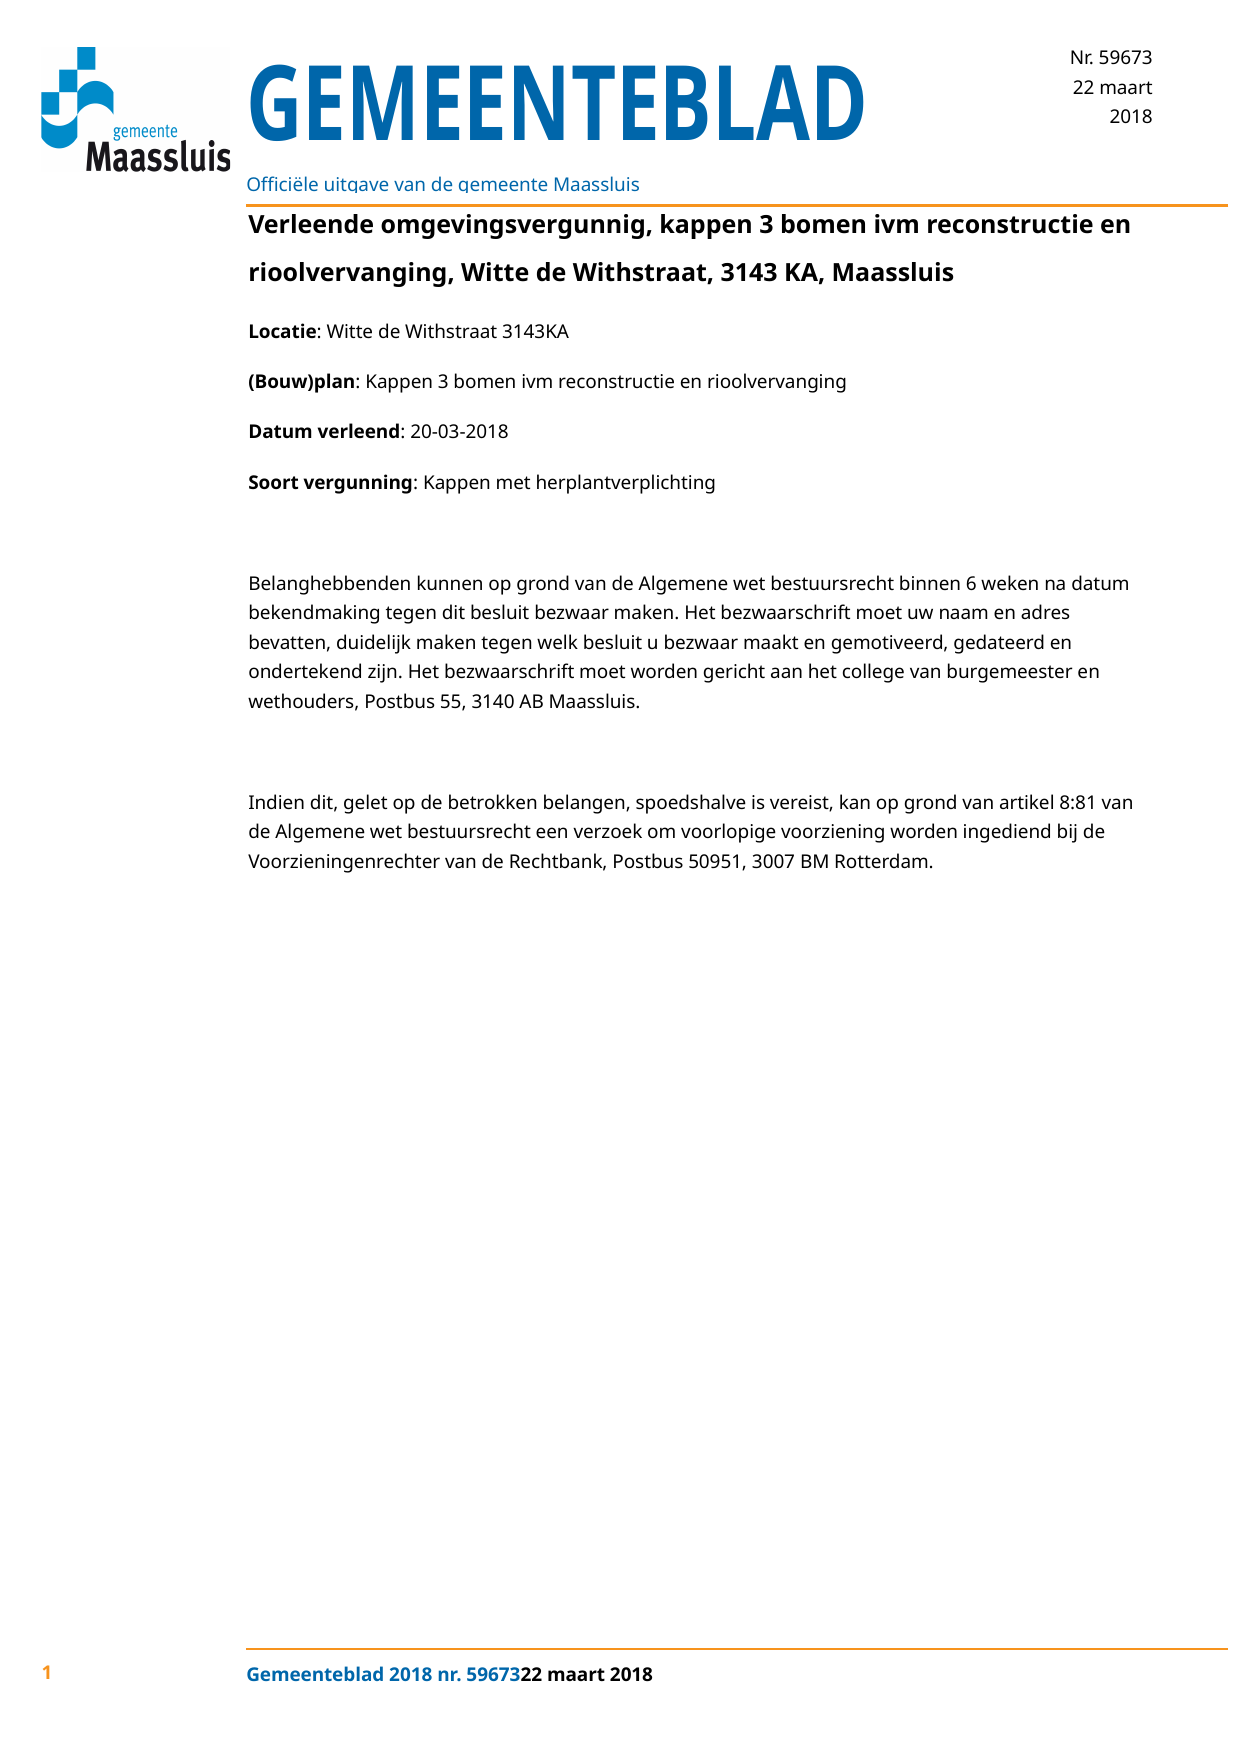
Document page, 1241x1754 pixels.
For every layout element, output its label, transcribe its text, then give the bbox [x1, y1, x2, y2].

text Indien dit, gelet op de betrokken belangen, spoedshalve is vereist, kan op grond van artikel 8:81 van de Algemene wet bestuursrecht een verzoek om voorlopige voorziening worden ingediend bij de Voorzieningenrechter van de Rechtbank, Postbus 50951, 3007 BM Rotterdam. [248, 789, 1152, 874]
text Locatie: Witte de Withstraat 3143KA [248, 318, 1152, 344]
text Datum verleend: 20-03-2018 [248, 419, 1152, 444]
picture [41, 47, 231, 172]
text Belanghebbenden kunnen op grond van de Algemene wet bestuursrecht binnen 6 weken na datum bekendmaking tegen dit besluit bezwaar maken. Het bezwaarschrift moet uw naam en adres bevatten, duidelijk maken tegen welk besluit u bezwaar maakt en gemotiveerd, gedateerd en ondertekend zijn. Het bezwaarschrift moet worden gericht aan het college van burgemeester en wethouders, Postbus 55, 3140 AB Maassluis. [248, 570, 1152, 714]
picture [41, 47, 77, 92]
text Verleende omgevingsvergunnig, kappen 3 bomen ivm reconstructie en rioolvervanging, Witte de Withstraat, 3143 KA, Maassluis [248, 207, 1152, 288]
text Soort vergunning: Kappen met herplantverplichting [248, 469, 1152, 495]
text (Bouw)plan: Kappen 3 bomen ivm reconstructie en rioolvervanging [248, 368, 1152, 394]
